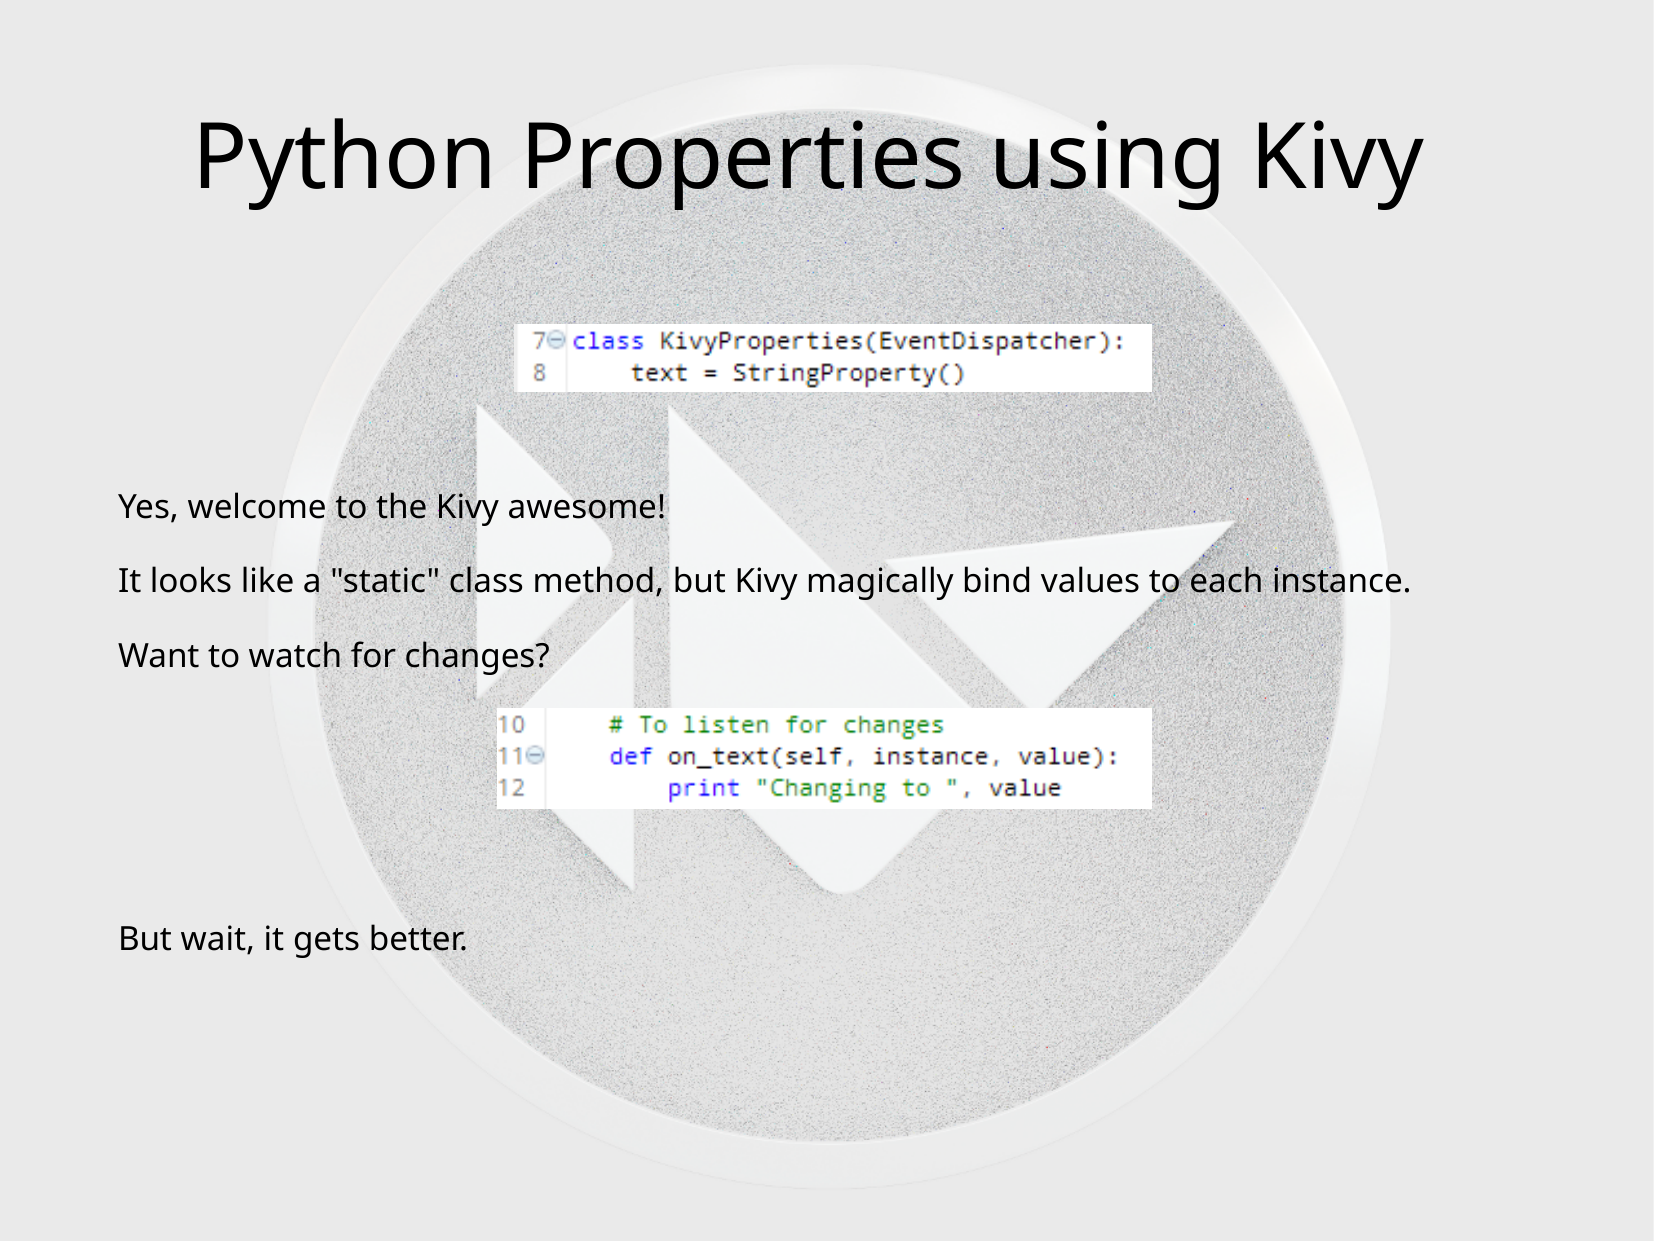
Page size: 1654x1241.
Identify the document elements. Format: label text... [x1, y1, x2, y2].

list But wait, it gets better. [118, 915, 1241, 975]
title Python Properties using Kivy [82, 49, 1536, 257]
picture [0, 0, 1654, 1241]
list Yes, welcome to the Kivy awesome! It looks like a "static" class method, but Kivy magically bind values to each instance. Want to watch for changes? [118, 482, 1447, 667]
